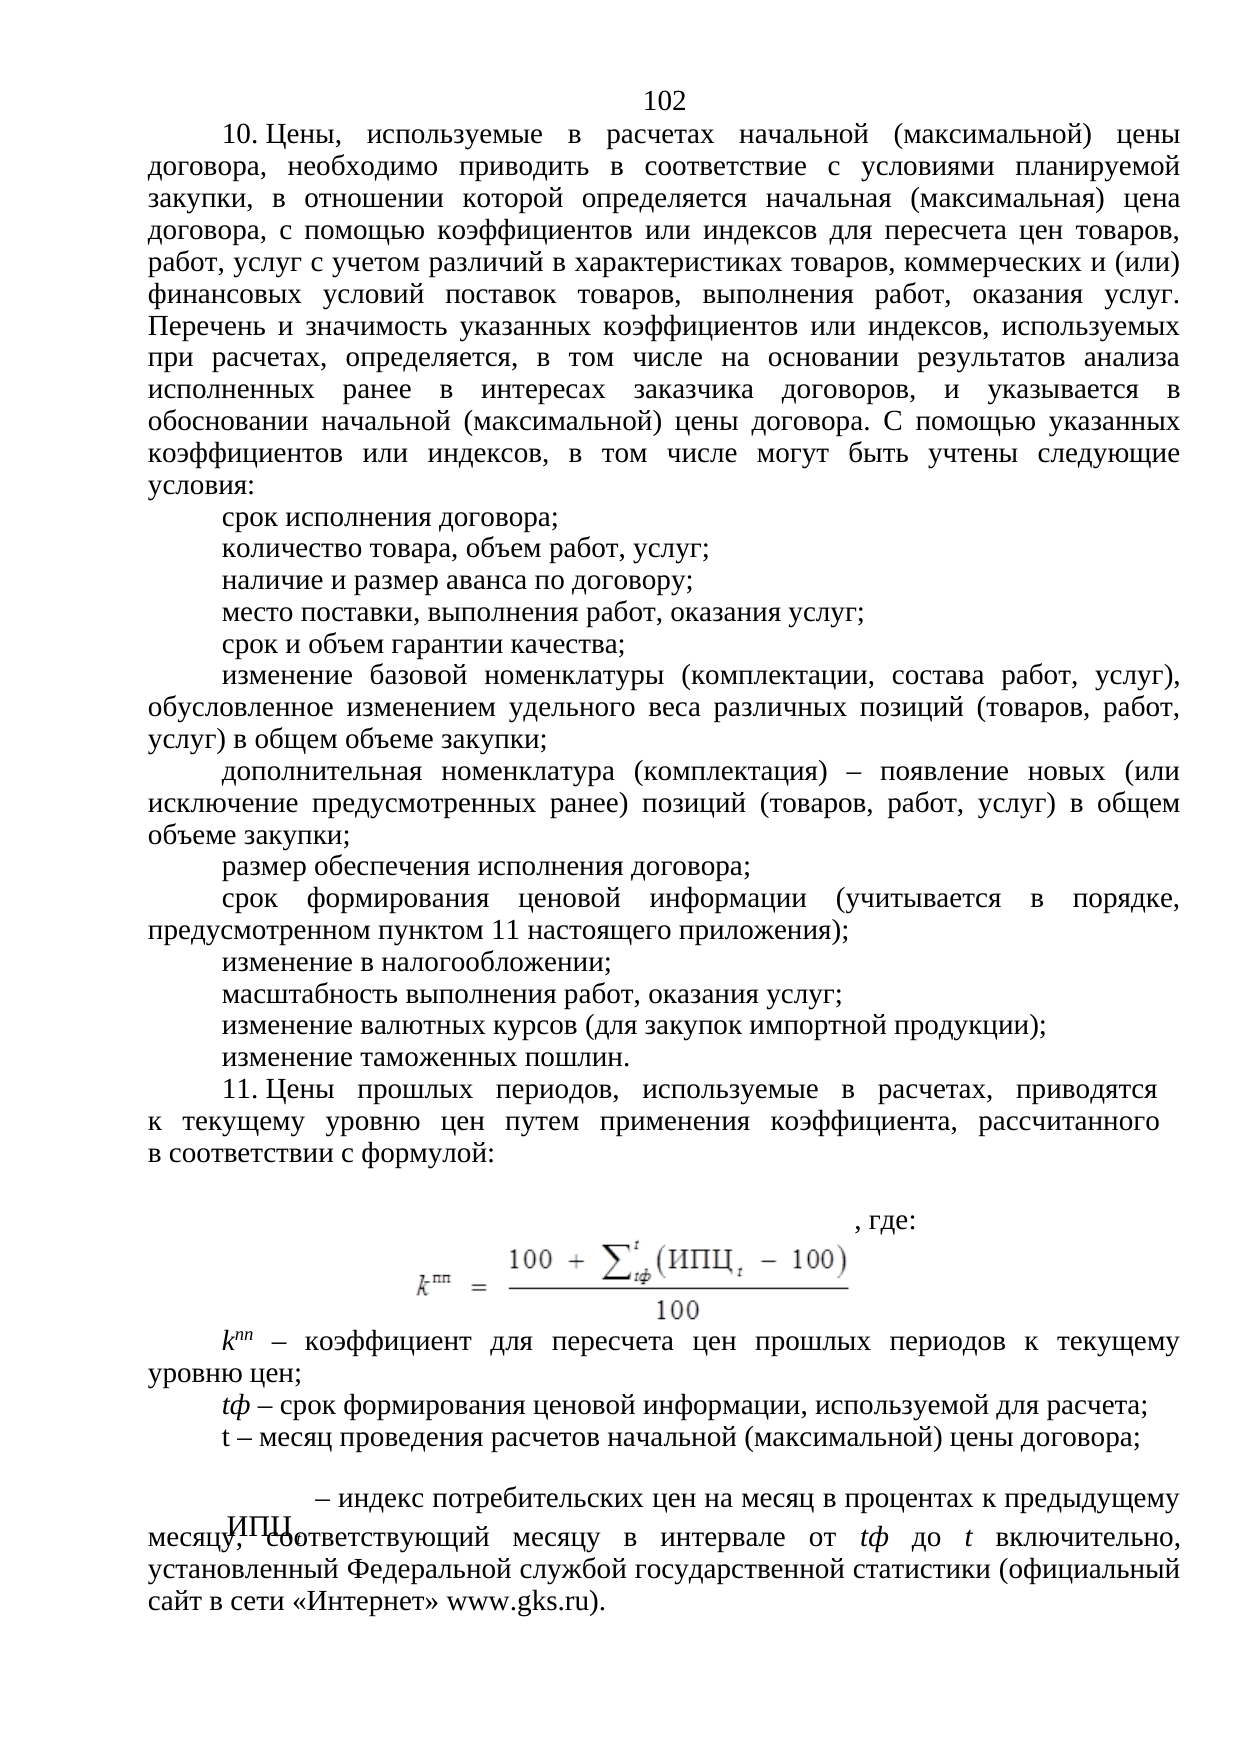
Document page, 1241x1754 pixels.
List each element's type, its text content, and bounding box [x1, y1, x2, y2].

text изменение таможенных пошлин. [148, 1041, 1181, 1073]
text дополнительная номенклатура (комплектация) – появление новых (или исключение предусмотренных ранее) позиций (товаров, работ, услуг) в общем объеме закупки; [148, 755, 1181, 850]
text срок формирования ценовой информации (учитывается в порядке, предусмотренном пунктом 11 настоящего приложения); [148, 882, 1181, 946]
text , где: [148, 1202, 1181, 1325]
text наличие и размер аванса по договору; [148, 564, 1181, 596]
text изменение базовой номенклатуры (комплектации, состава работ, услуг), обусловленное изменением удельного веса различных позиций (товаров, работ, услуг) в общем объеме закупки; [148, 659, 1181, 755]
text 11. Цены прошлых периодов, используемые в расчетах, приводятся к текущему уровню цен путем применения коэффициента, рассчитанного в соответствии с формулой: [148, 1073, 1181, 1168]
text t – месяц проведения расчетов начальной (максимальной) цены договора; [148, 1421, 1181, 1452]
text масштабность выполнения работ, оказания услуг; [148, 978, 1181, 1009]
text количество товара, объем работ, услуг; [148, 532, 1181, 564]
text срок и объем гарантии качества; [148, 628, 1181, 659]
text kпп – коэффициент для пересчета цен прошлых периодов к текущему уровню цен; [148, 1325, 1181, 1389]
text изменение валютных курсов (для закупок импортной продукции); [148, 1009, 1181, 1041]
text tф – срок формирования ценовой информации, используемой для расчета; [148, 1389, 1181, 1421]
text размер обеспечения исполнения договора; [148, 850, 1181, 882]
text 10. Цены, используемые в расчетах начальной (максимальной) цены договора, необходимо приводить в соответствие с условиями планируемой закупки, в отношении которой определяется начальная (максимальная) цена договора, с помощью коэффициентов или индексов для пересчета цен товаров, работ, услуг с учетом различий в характеристиках товаров, коммерческих и (или) финансовых условий поставок товаров, выполнения работ, оказания услуг. Перечень и значимость указанных коэффициентов или индексов, используемых при расчетах, определяется, в том числе на основании результатов анализа исполненных ранее в интересах заказчика договоров, и указывается в обосновании начальной (максимальной) цены договора. С помощью указанных коэффициентов или индексов, в том числе могут быть учтены следующие условия: [148, 118, 1181, 501]
text изменение в налогообложении; [148, 946, 1181, 978]
text – индекс потребительских цен на месяц в процентах к предыдущему месяцу, соответствующий месяцу в интервале от tф до t включительно, установленный Федеральной службой государственной статистики (официальный сайт в сети «Интернет» www.gks.ru). [148, 1452, 1181, 1616]
text место поставки, выполнения работ, оказания услуг; [148, 596, 1181, 628]
text срок исполнения договора; [148, 501, 1181, 532]
